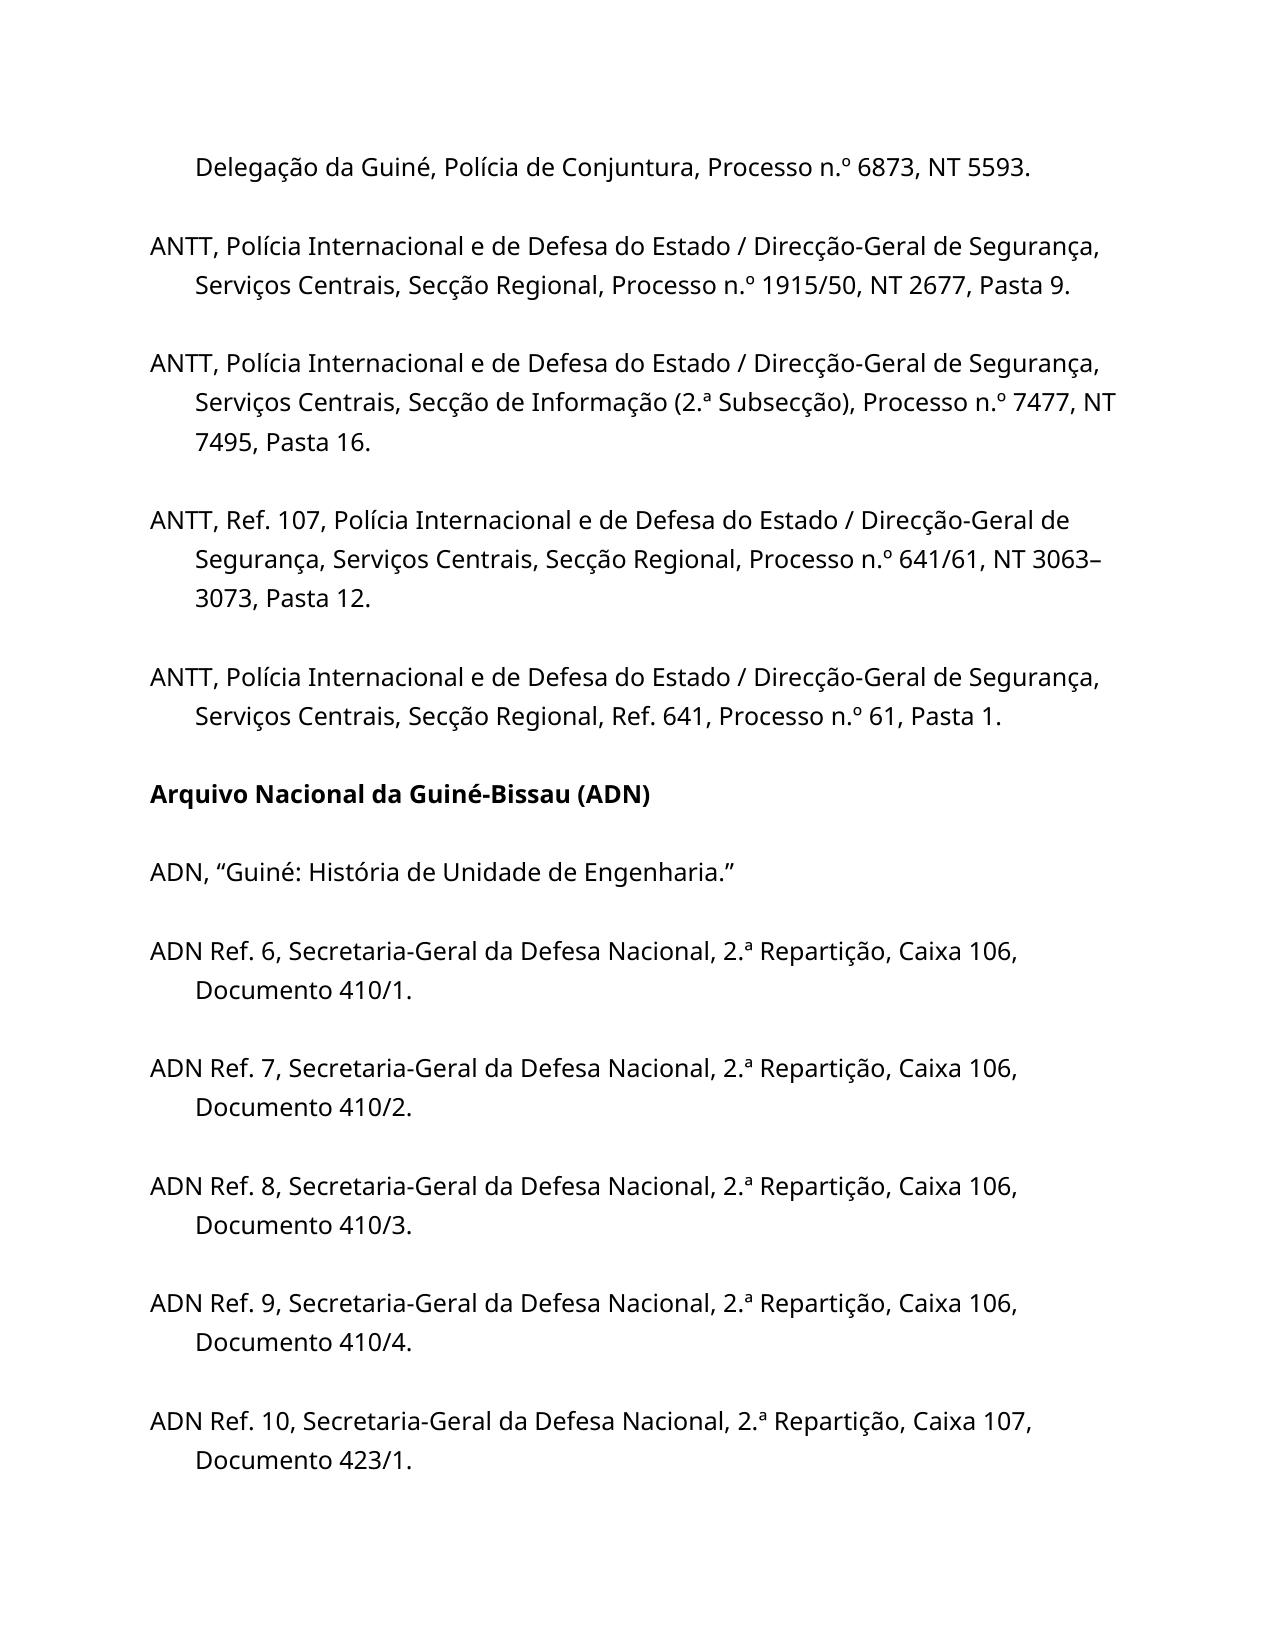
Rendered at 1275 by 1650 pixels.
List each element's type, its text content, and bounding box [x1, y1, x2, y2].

text ANTT, Polícia Internacional e de Defesa do Estado / Direcção-Geral de Segurança, Serviços Centrais, Secção de Informação (2.ª Subsecção), Processo n.º 7477, NT 7495, Pasta 16. [150, 346, 1125, 458]
text ADN Ref. 10, Secretaria-Geral da Defesa Nacional, 2.ª Repartição, Caixa 107, Documento 423/1. [150, 1403, 1125, 1477]
text ANTT, Ref. 107, Polícia Internacional e de Defesa do Estado / Direcção-Geral de Segurança, Serviços Centrais, Secção Regional, Processo n.º 641/61, NT 3063–3073, Pasta 12. [150, 502, 1125, 615]
text Delegação da Guiné, Polícia de Conjuntura, Processo n.º 6873, NT 5593. [150, 150, 1125, 184]
text ADN Ref. 8, Secretaria-Geral da Defesa Nacional, 2.ª Repartição, Caixa 106, Documento 410/3. [150, 1168, 1125, 1242]
text Arquivo Nacional da Guiné-Bissau (ADN) [150, 777, 1125, 811]
text ADN, “Guiné: História de Unidade de Engenharia.” [150, 855, 1125, 889]
text ADN Ref. 9, Secretaria-Geral da Defesa Nacional, 2.ª Repartição, Caixa 106, Documento 410/4. [150, 1286, 1125, 1359]
text ANTT, Polícia Internacional e de Defesa do Estado / Direcção-Geral de Segurança, Serviços Centrais, Secção Regional, Ref. 641, Processo n.º 61, Pasta 1. [150, 659, 1125, 732]
text ADN Ref. 7, Secretaria-Geral da Defesa Nacional, 2.ª Repartição, Caixa 106, Documento 410/2. [150, 1051, 1125, 1124]
text ANTT, Polícia Internacional e de Defesa do Estado / Direcção-Geral de Segurança, Serviços Centrais, Secção Regional, Processo n.º 1915/50, NT 2677, Pasta 9. [150, 228, 1125, 302]
text ADN Ref. 6, Secretaria-Geral da Defesa Nacional, 2.ª Repartição, Caixa 106, Documento 410/1. [150, 933, 1125, 1007]
